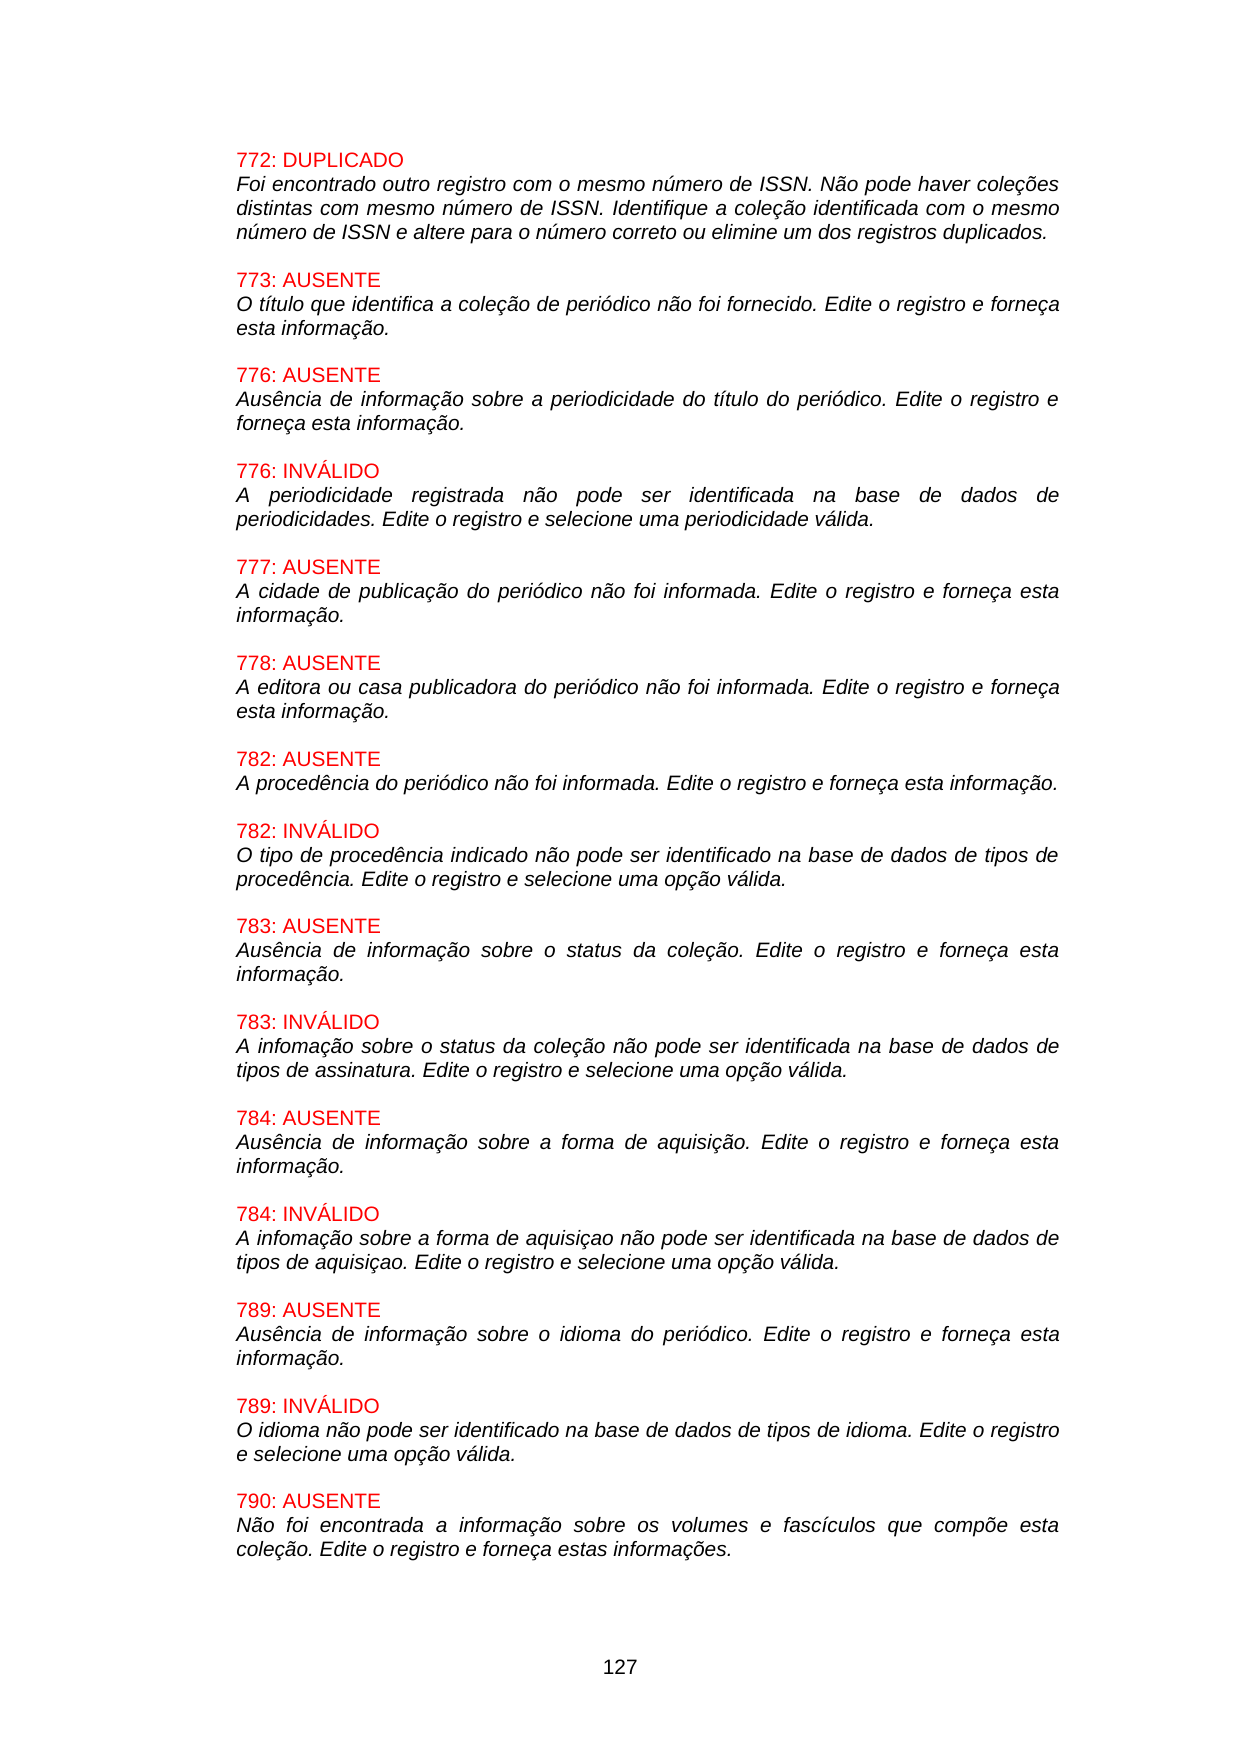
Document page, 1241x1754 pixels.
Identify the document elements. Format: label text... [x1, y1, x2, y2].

text 776: AUSENTE [236, 363, 1063, 387]
text 789: AUSENTE [236, 1298, 1063, 1322]
text Foi encontrado outro registro com o mesmo número de ISSN. Não pode haver coleções distintas com mesmo número de ISSN. Identifique a coleção identificada com o mesmo número de ISSN e altere para o número correto ou elimine um dos registros duplicados. [236, 172, 1063, 243]
text Ausência de informação sobre o status da coleção. Edite o registro e forneça esta informação. [236, 938, 1063, 986]
text 789: INVÁLIDO [236, 1393, 1063, 1417]
text O título que identifica a coleção de periódico não foi fornecido. Edite o registro e forneça esta informação. [236, 291, 1063, 339]
text 790: AUSENTE [236, 1489, 1063, 1513]
text 773: AUSENTE [236, 267, 1063, 291]
text A procedência do periódico não foi informada. Edite o registro e forneça esta informação. [236, 771, 1063, 794]
text 772: DUPLICADO [236, 148, 1063, 172]
text Ausência de informação sobre a periodicidade do título do periódico. Edite o registro e forneça esta informação. [236, 387, 1063, 435]
text Ausência de informação sobre a forma de aquisição. Edite o registro e forneça esta informação. [236, 1130, 1063, 1178]
text 784: INVÁLIDO [236, 1202, 1063, 1226]
text 777: AUSENTE [236, 555, 1063, 579]
text A cidade de publicação do periódico não foi informada. Edite o registro e forneça esta informação. [236, 579, 1063, 627]
text Não foi encontrada a informação sobre os volumes e fascículos que compõe esta coleção. Edite o registro e forneça estas informações. [236, 1513, 1063, 1561]
text 783: INVÁLIDO [236, 1010, 1063, 1034]
text 778: AUSENTE [236, 651, 1063, 675]
text Ausência de informação sobre o idioma do periódico. Edite o registro e forneça esta informação. [236, 1322, 1063, 1369]
text 784: AUSENTE [236, 1106, 1063, 1130]
text 783: AUSENTE [236, 914, 1063, 938]
text A editora ou casa publicadora do periódico não foi informada. Edite o registro e forneça esta informação. [236, 675, 1063, 723]
text A infomação sobre a forma de aquisiçao não pode ser identificada na base de dados de tipos de aquisiçao. Edite o registro e selecione uma opção válida. [236, 1226, 1063, 1274]
text A periodicidade registrada não pode ser identificada na base de dados de periodicidades. Edite o registro e selecione uma periodicidade válida. [236, 483, 1063, 531]
text 782: INVÁLIDO [236, 818, 1063, 842]
text 776: INVÁLIDO [236, 459, 1063, 483]
text 782: AUSENTE [236, 747, 1063, 771]
text O idioma não pode ser identificado na base de dados de tipos de idioma. Edite o registro e selecione uma opção válida. [236, 1417, 1063, 1465]
text O tipo de procedência indicado não pode ser identificado na base de dados de tipos de procedência. Edite o registro e selecione uma opção válida. [236, 842, 1063, 890]
text A infomação sobre o status da coleção não pode ser identificada na base de dados de tipos de assinatura. Edite o registro e selecione uma opção válida. [236, 1034, 1063, 1082]
